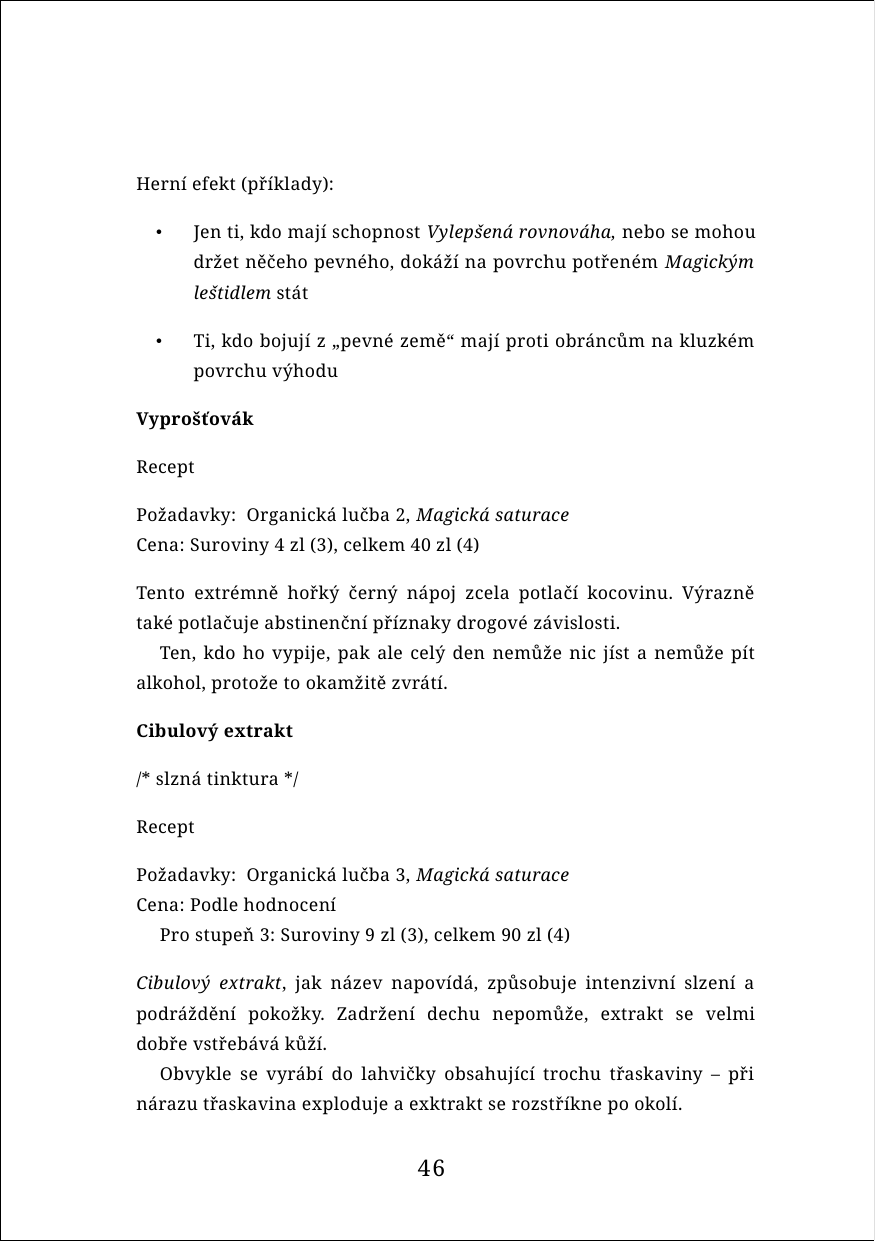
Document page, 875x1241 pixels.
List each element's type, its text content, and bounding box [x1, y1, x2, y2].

text Požadavky: Organická lučba 3, Magická saturace Cena: Podle hodnocení Pro stupeň 3: Suroviny 9 zl (3), celkem 90 zl (4) [136, 862, 756, 947]
text Tento extrémně hořký černý nápoj zcela potlačí kocovinu. Výrazně také potlačuje abstinenční příznaky drogové závislosti. Ten, kdo ho vypije, pak ale celý den nemůže nic jíst a nemůže pít alkohol, protože to okamžitě zvrátí. [136, 580, 756, 695]
list Ti, kdo bojují z „pevné země“ mají proti obráncům na kluzkém povrchu výhodu [156, 328, 756, 382]
text Cibulový extrakt [136, 719, 756, 743]
text Vyprošťovák [136, 406, 756, 430]
text Cibulový extrakt, jak název napovídá, způsobuje intenzivní slzení a podráždění pokožky. Zadržení dechu nepomůže, extrakt se velmi dobře vstřebává kůží. Obvykle se vyrábí do lahvičky obsahující trochu třaskaviny – při nárazu třaskavina exploduje a exktrakt se rozstříkne po okolí. [136, 971, 756, 1116]
list Jen ti, kdo mají schopnost Vylepšená rovnováha, nebo se mohou držet něčeho pevného, dokáží na povrchu potřeném Magickým leštidlem stát [156, 220, 756, 304]
text Požadavky: Organická lučba 2, Magická saturace Cena: Suroviny 4 zl (3), celkem 40 zl (4) [136, 502, 756, 556]
text /* slzná tinktura */ [136, 767, 756, 791]
text Herní efekt (příklady): [136, 172, 756, 196]
text Recept [136, 814, 756, 839]
text Recept [136, 454, 756, 478]
